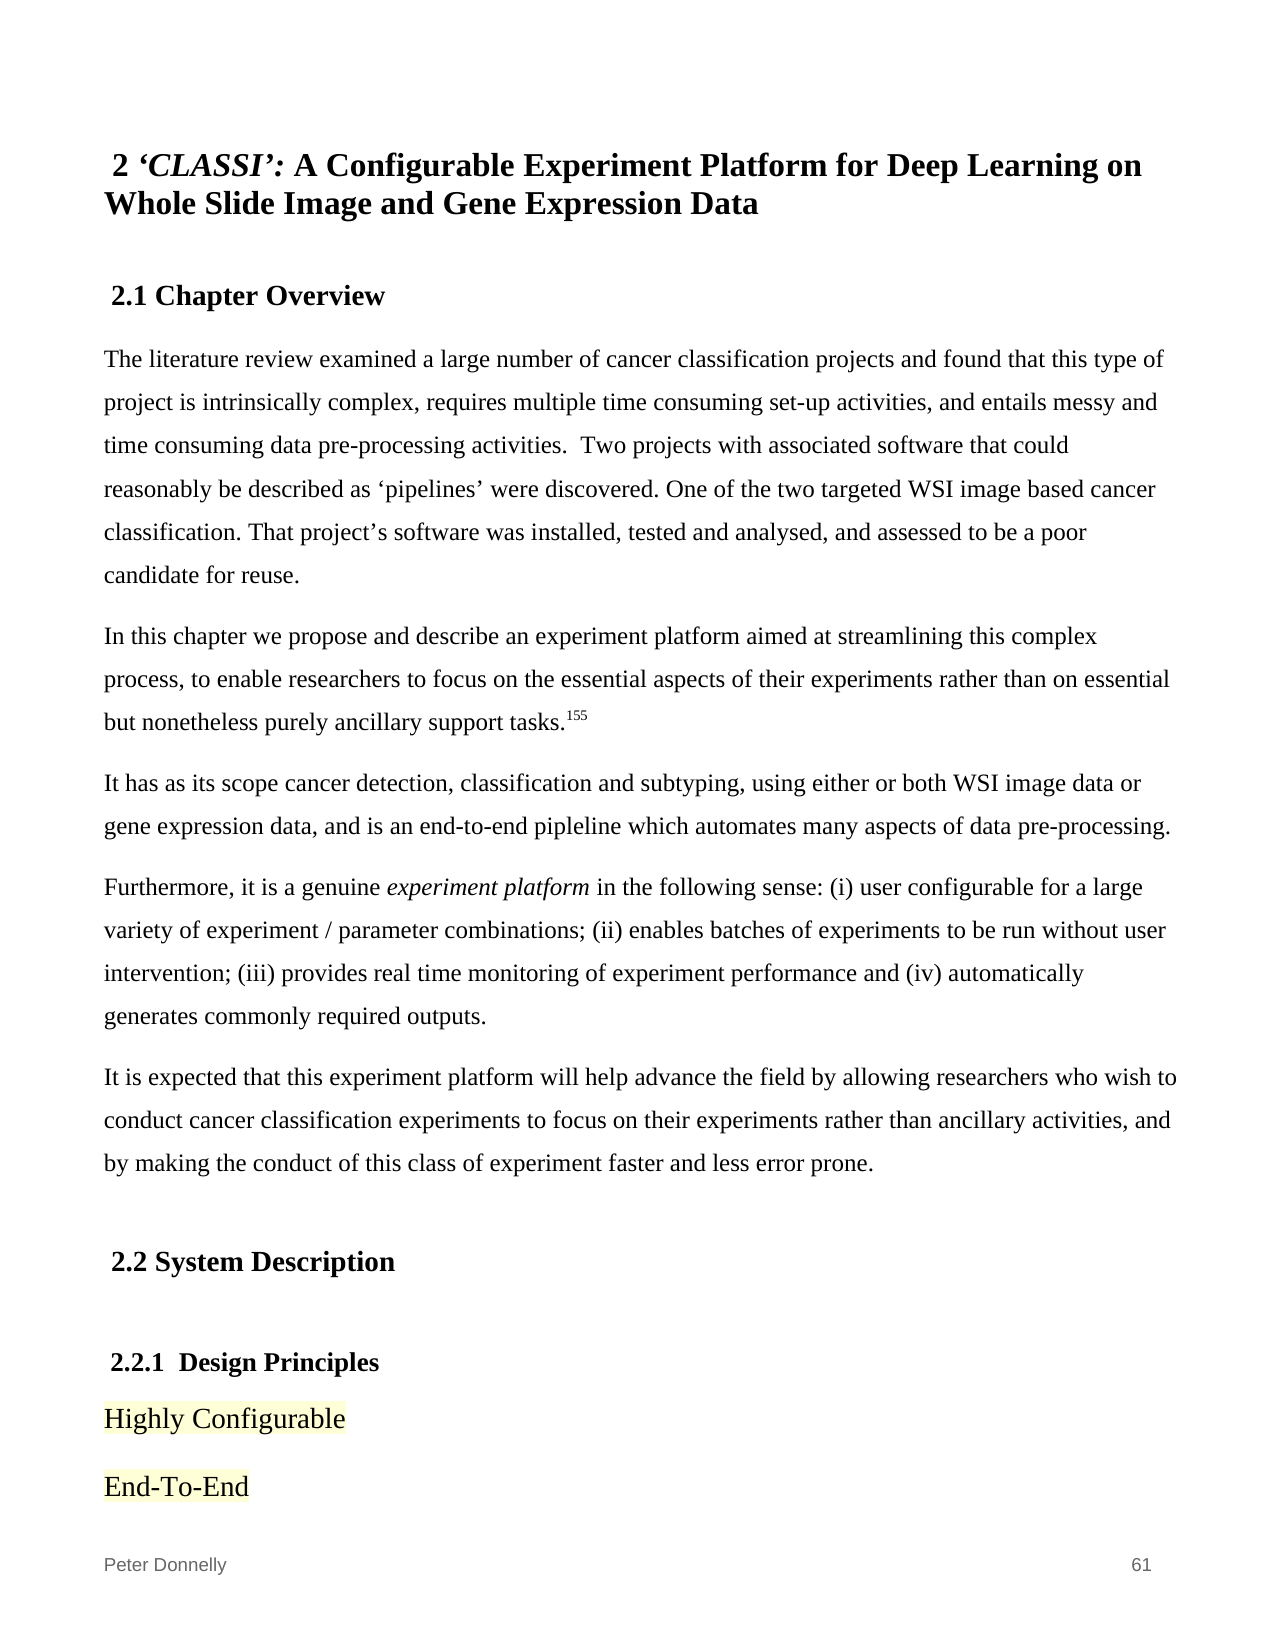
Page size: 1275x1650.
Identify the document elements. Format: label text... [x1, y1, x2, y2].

text The literature review examined a large number of cancer classification projects and found that this type of project is intrinsically complex, requires multiple time consuming set-up activities, and entails messy and time consuming data pre-processing activities. Two projects with associated software that could reasonably be described as ‘pipelines’ were discovered. One of the two targeted WSI image based cancer classification. That project’s software was installed, tested and analysed, and assessed to be a poor candidate for reuse. [103, 344, 1181, 589]
text It has as its scope cancer detection, classification and subtyping, using either or both WSI image data or gene expression data, and is an end-to-end pipleline which automates many aspects of data pre-processing. [103, 768, 1181, 840]
text In this chapter we propose and describe an experiment platform aimed at streamlining this complex process, to enable researchers to focus on the essential aspects of their experiments rather than on essential but nonetheless purely ancillary support tasks. [103, 621, 1181, 736]
text Highly Configurable [103, 1401, 1181, 1434]
text Furthermore, it is a genuine experiment platform in the following sense: (i) user configurable for a large variety of experiment / parameter combinations; (ii) enables batches of experiments to be run without user intervention; (iii) provides real time monitoring of experiment performance and (iv) automatically generates commonly required outputs. [103, 872, 1181, 1030]
subtitle Chapter Overview [103, 278, 1181, 312]
subtitle ‘CLASSI’: A Configurable Experiment Platform for Deep Learning on Whole Slide Image and Gene Expression Data [103, 145, 1181, 221]
text It is expected that this experiment platform will help advance the field by allowing researchers who wish to conduct cancer classification experiments to focus on their experiments rather than ancillary activities, and by making the conduct of this class of experiment faster and less error prone. [103, 1062, 1181, 1177]
subtitle System Description [103, 1244, 1181, 1278]
text End-To-End [103, 1469, 1181, 1502]
subtitle Design Principles [103, 1346, 1181, 1377]
